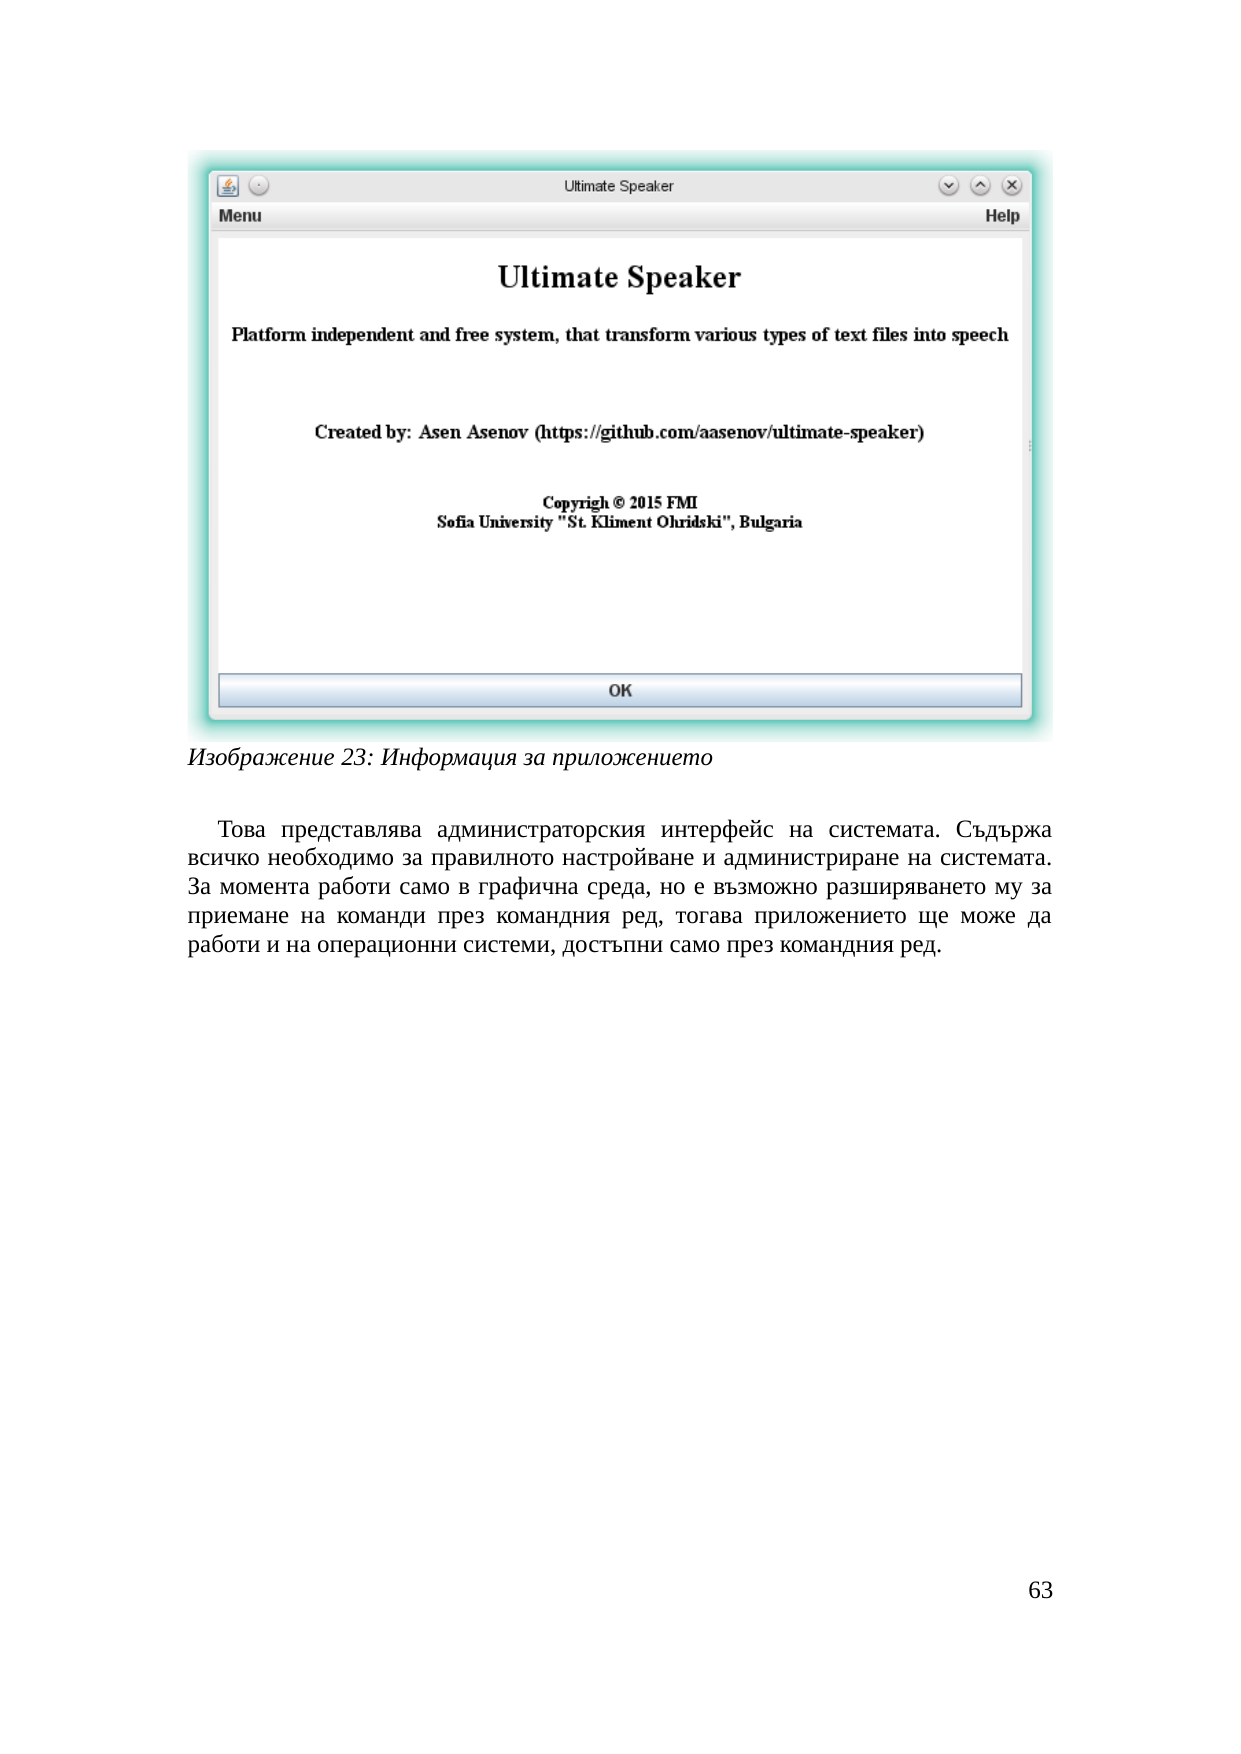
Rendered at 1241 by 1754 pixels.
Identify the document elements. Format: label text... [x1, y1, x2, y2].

text Изображение 23: Информация за приложението [187, 742, 1053, 770]
picture [187, 150, 1053, 742]
text Това представлява администраторския интерфейс на системата. Съдържа всичко необходимо за правилното настройване и администриране на системата. За момента работи само в графична среда, но е възможно разширяването му за приемане на команди през командния ред, тогава приложението ще може да работи и на операционни системи, достъпни само през командния ред. [187, 814, 1053, 957]
